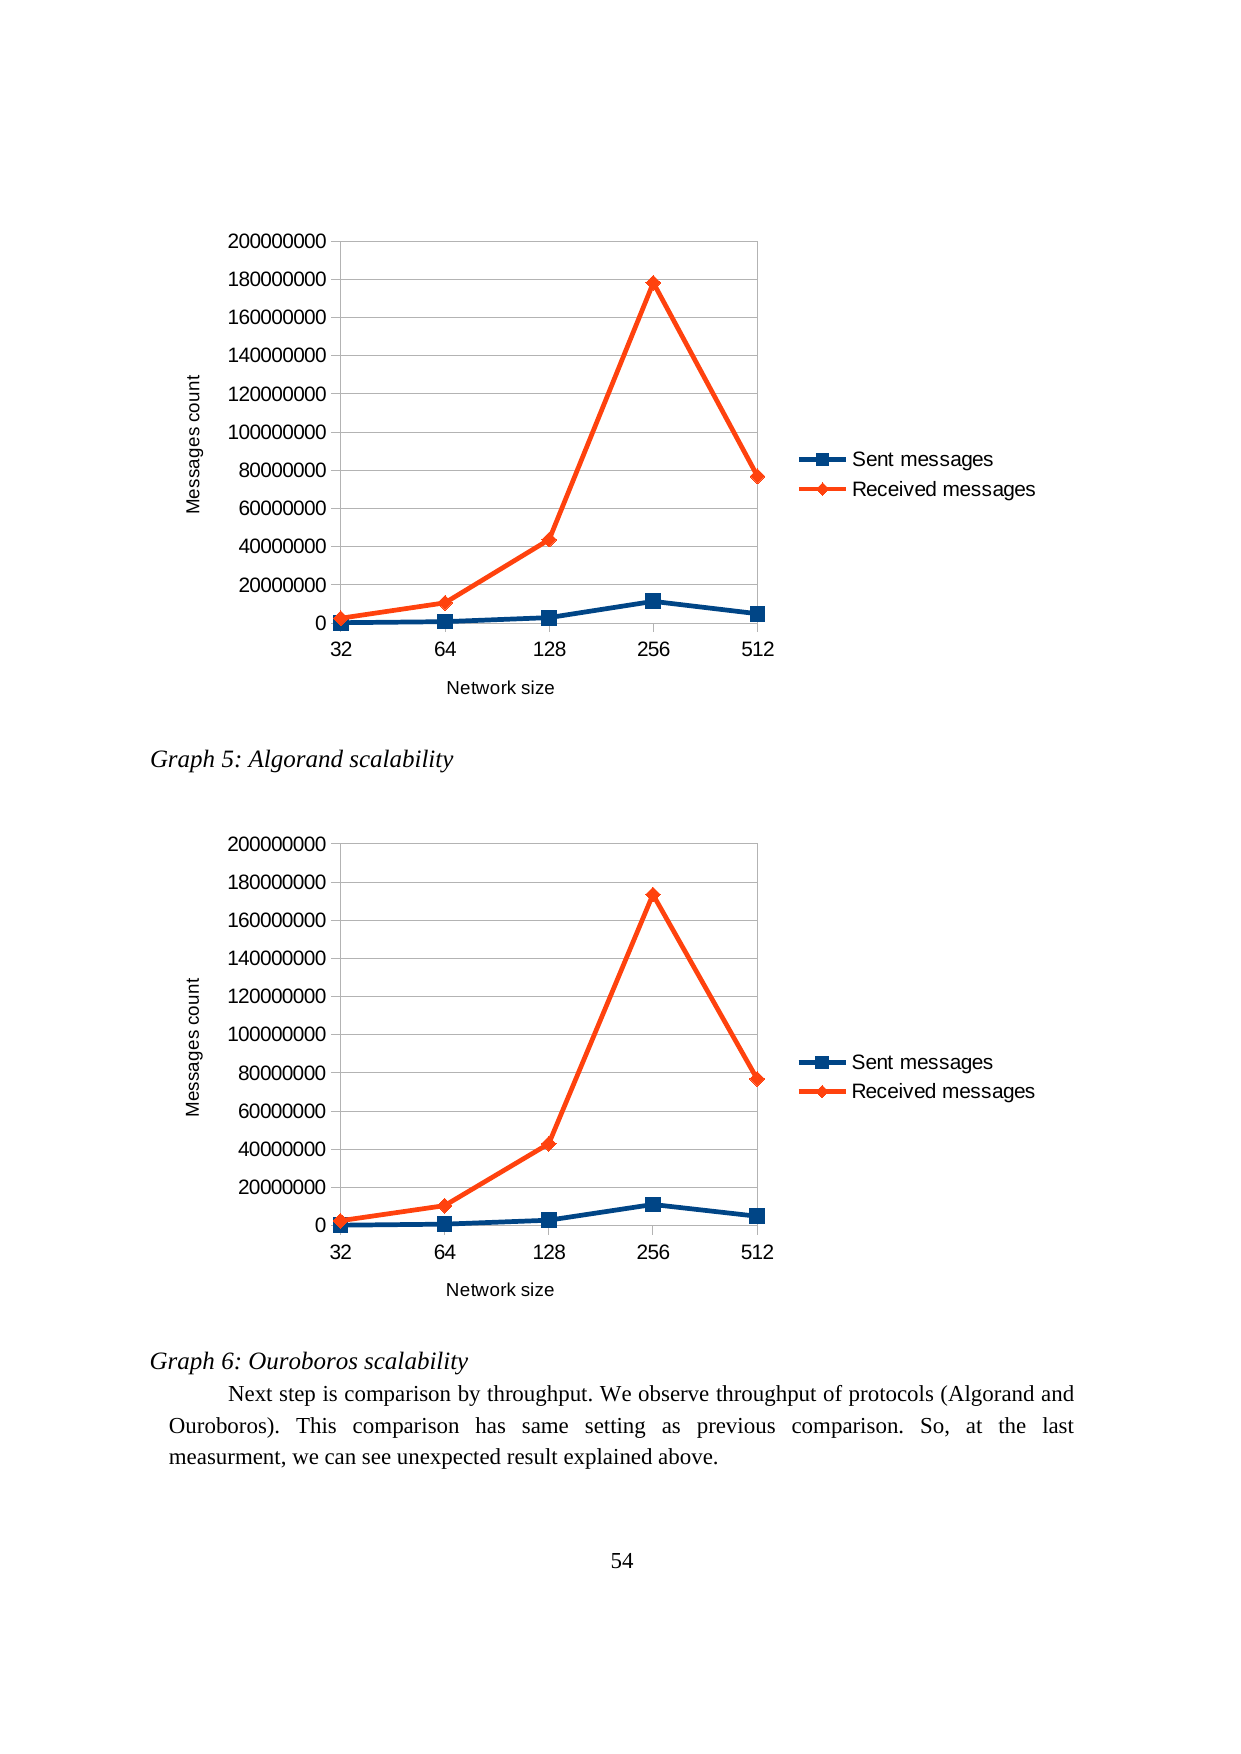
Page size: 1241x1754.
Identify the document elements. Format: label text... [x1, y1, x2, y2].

text [149, 809, 1094, 822]
text Graph 6: Ouroboros scalability [149, 822, 1094, 1375]
text Graph 5: Algorand scalability [150, 219, 1094, 773]
text Next step is comparison by throughput. We observe throughput of protocols (Algorand and Ouroboros). This comparison has same setting as previous comparison. So, at the last measurment, we can see unexpected result explained above. [169, 1375, 1075, 1470]
